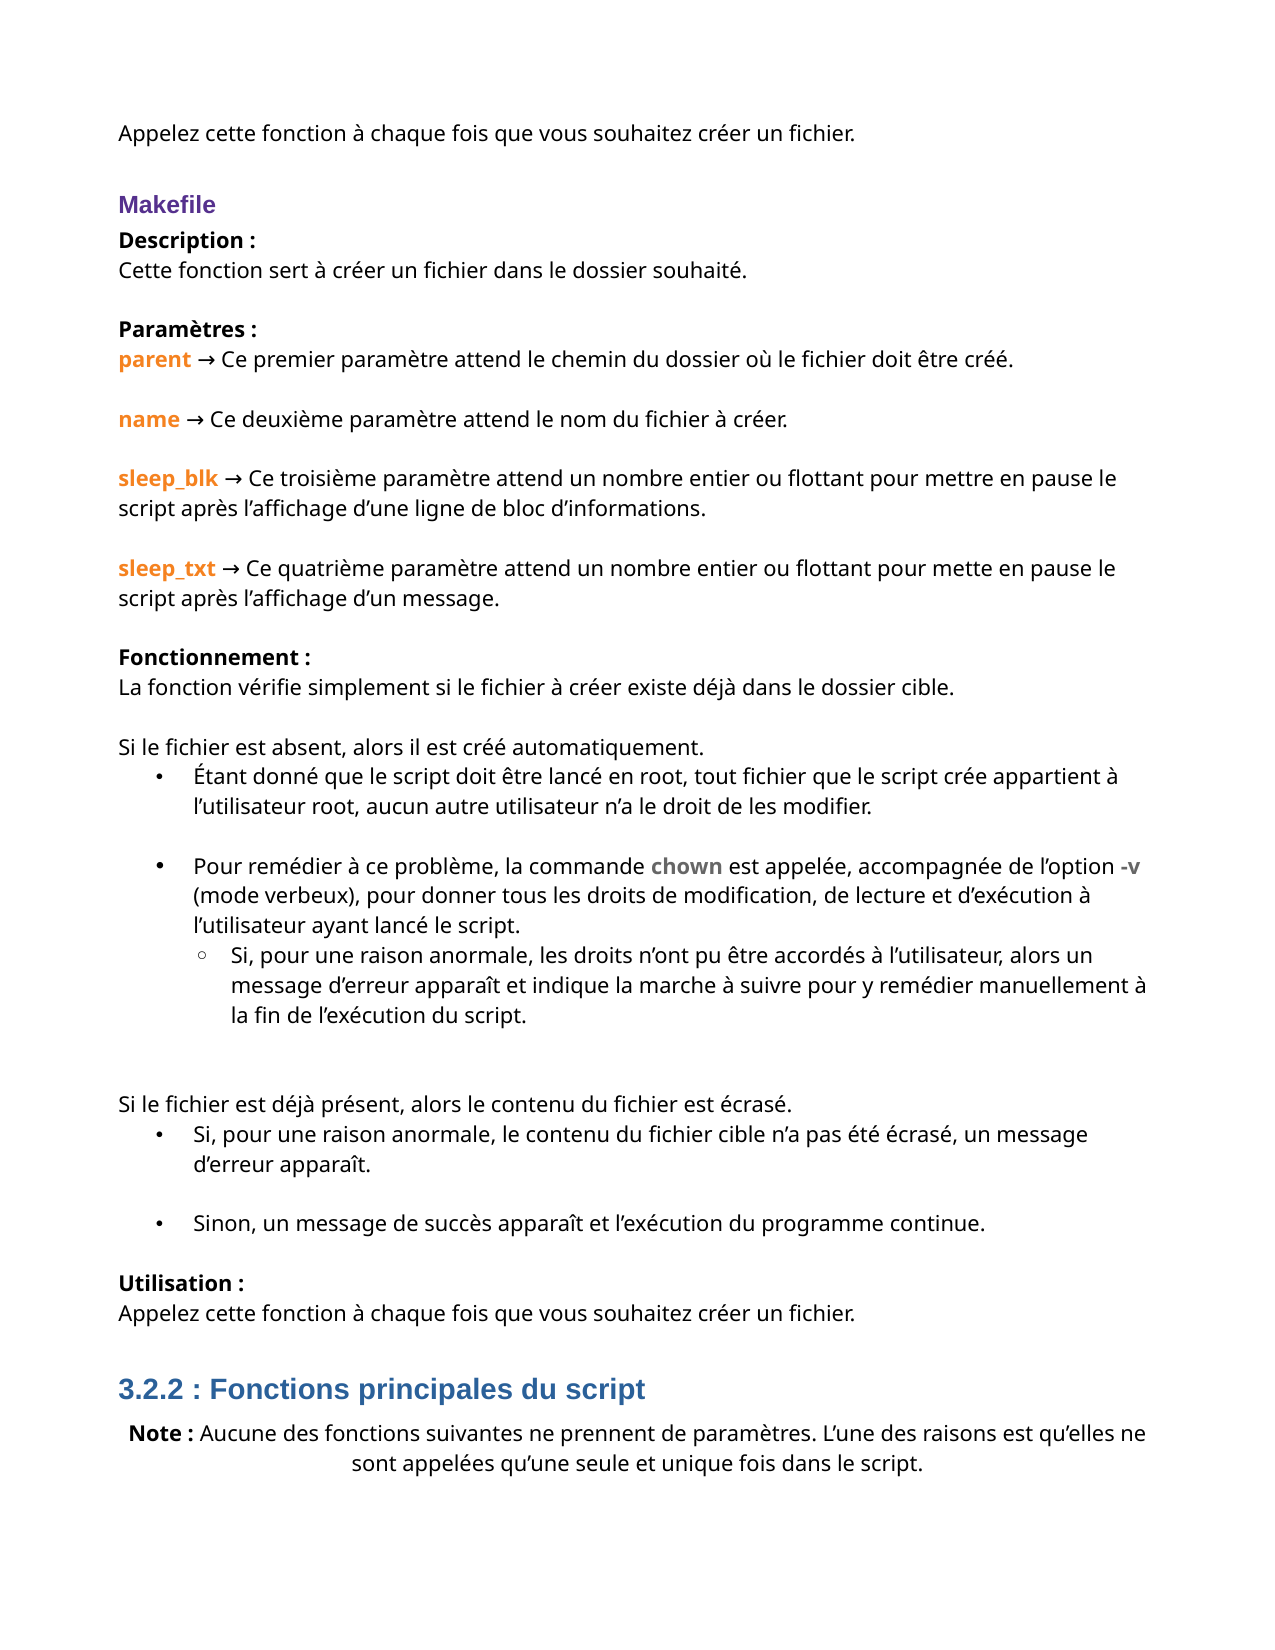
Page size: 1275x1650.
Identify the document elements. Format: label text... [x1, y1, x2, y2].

text Fonctionnement : [118, 642, 1157, 672]
list Si, pour une raison anormale, les droits n’ont pu être accordés à l’utilisateur, alors un message d’erreur apparaît et indique la marche à suivre pour y remédier manuellement à la fin de l’exécution du script. [193, 940, 1157, 1029]
text Si le fichier est absent, alors il est créé automatiquement. [118, 731, 1157, 761]
list Sinon, un message de succès apparaît et l’exécution du programme continue. [156, 1208, 1157, 1238]
subtitle Makefile [118, 190, 1157, 219]
text Si le fichier est déjà présent, alors le contenu du fichier est écrasé. [118, 1089, 1157, 1119]
text Utilisation : [118, 1268, 1157, 1297]
text sleep_txt → Ce quatrième paramètre attend un nombre entier ou flottant pour mette en pause le script après l’affichage d’un message. [118, 553, 1157, 612]
text Appelez cette fonction à chaque fois que vous souhaitez créer un fichier. [118, 118, 1157, 148]
subtitle 3.2.2 : Fonctions principales du script [118, 1372, 1157, 1405]
text Note : Aucune des fonctions suivantes ne prennent de paramètres. L’une des raisons est qu’elles ne sont appelées qu’une seule et unique fois dans le script. [118, 1418, 1157, 1477]
list Pour remédier à ce problème, la commande chown est appelée, accompagnée de l’option -v (mode verbeux), pour donner tous les droits de modification, de lecture et d’exécution à l’utilisateur ayant lancé le script. [156, 851, 1157, 940]
text Description : [118, 225, 1157, 255]
text name → Ce deuxième paramètre attend le nom du fichier à créer. [118, 404, 1157, 433]
list Étant donné que le script doit être lancé en root, tout fichier que le script crée appartient à l’utilisateur root, aucun autre utilisateur n’a le droit de les modifier. [156, 761, 1157, 821]
text La fonction vérifie simplement si le fichier à créer existe déjà dans le dossier cible. [118, 672, 1157, 702]
text Paramètres : [118, 314, 1157, 344]
text sleep_blk → Ce troisième paramètre attend un nombre entier ou flottant pour mettre en pause le script après l’affichage d’une ligne de bloc d’informations. [118, 463, 1157, 523]
list Si, pour une raison anormale, le contenu du fichier cible n’a pas été écrasé, un message d’erreur apparaît. [156, 1119, 1157, 1178]
text Cette fonction sert à créer un fichier dans le dossier souhaité. [118, 255, 1157, 284]
text parent → Ce premier paramètre attend le chemin du dossier où le fichier doit être créé. [118, 344, 1157, 374]
text Appelez cette fonction à chaque fois que vous souhaitez créer un fichier. [118, 1297, 1157, 1327]
